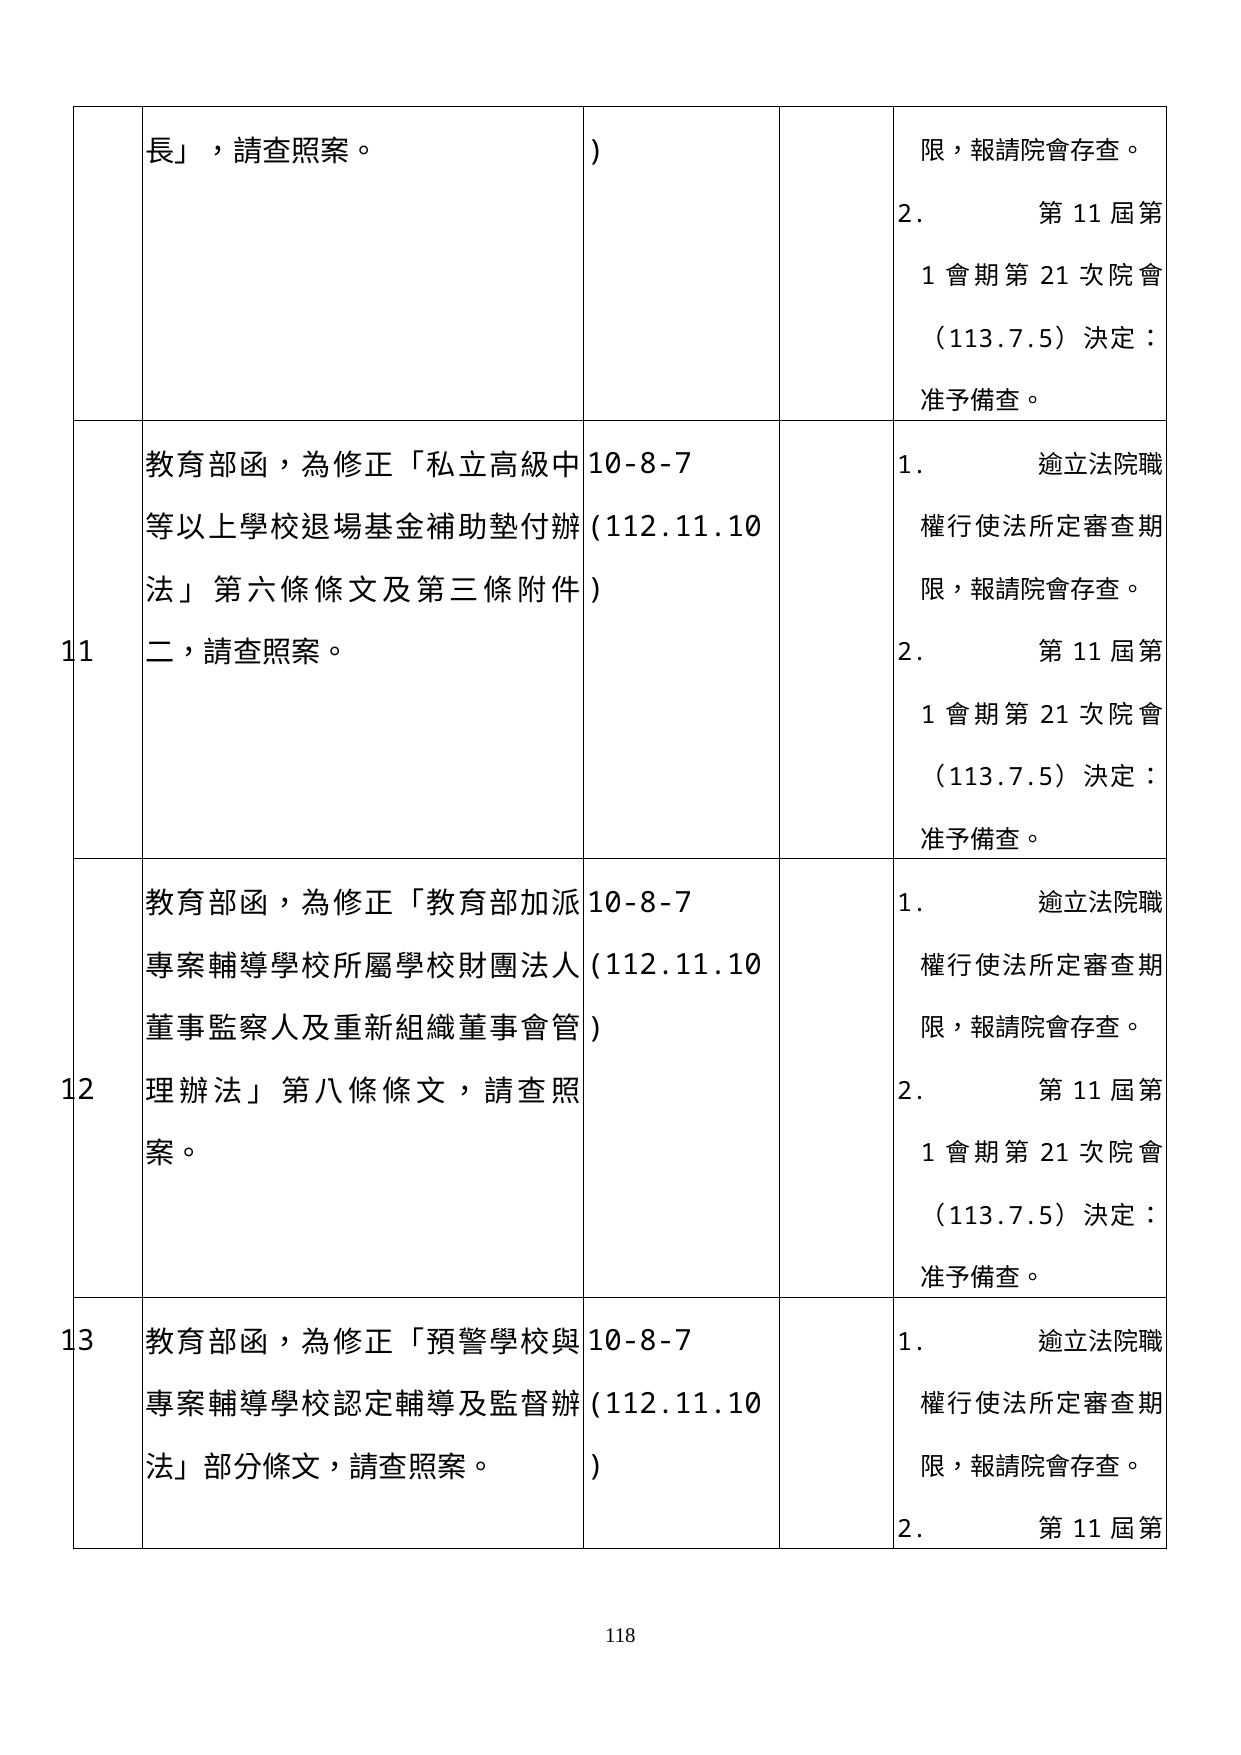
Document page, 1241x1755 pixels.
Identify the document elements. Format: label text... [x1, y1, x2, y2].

table_cell [74, 859, 142, 1297]
table_cell [74, 1298, 142, 1548]
table_cell 10-8-7 (112.11.10) [584, 859, 779, 1297]
table_cell 1. 逾立法院職權行使法所定審查期限，報請院會存查。 2. 第11屆第1會期第21次院會（113.7.5）決定：准予備查。 [894, 859, 1166, 1297]
table_cell [780, 107, 893, 419]
table_cell [780, 421, 893, 858]
table_cell [780, 859, 893, 1297]
table_cell 10-8-7 (112.11.10) [584, 421, 779, 858]
table_cell 1. 逾立法院職權行使法所定審查期限，報請院會存查。 2. 第11屆第 [894, 1298, 1166, 1548]
table_cell 教育部函，為修正「教育部加派專案輔導學校所屬學校財團法人董事監察人及重新組織董事會管理辦法」第八條條文，請查照案。 [143, 859, 583, 1297]
table_cell 教育部函，為修正「私立高級中等以上學校退場基金補助墊付辦法」第六條條文及第三條附件二，請查照案。 [143, 421, 583, 858]
table_cell [74, 107, 142, 419]
table_cell 10-8-7 (112.11.10) [584, 1298, 779, 1548]
table_cell 長」，請查照案。 [143, 107, 583, 419]
table_cell [780, 1298, 893, 1548]
table_cell 1. 逾立法院職權行使法所定審查期限，報請院會存查。 2. 第11屆第1會期第21次院會（113.7.5）決定：准予備查。 [894, 421, 1166, 858]
table_cell [74, 421, 142, 858]
table_cell 教育部函，為修正「預警學校與專案輔導學校認定輔導及監督辦法」部分條文，請查照案。 [143, 1298, 583, 1548]
table_cell ) [584, 107, 779, 419]
table_cell 限，報請院會存查。 2. 第11屆第1會期第21次院會（113.7.5）決定：准予備查。 [894, 107, 1166, 419]
